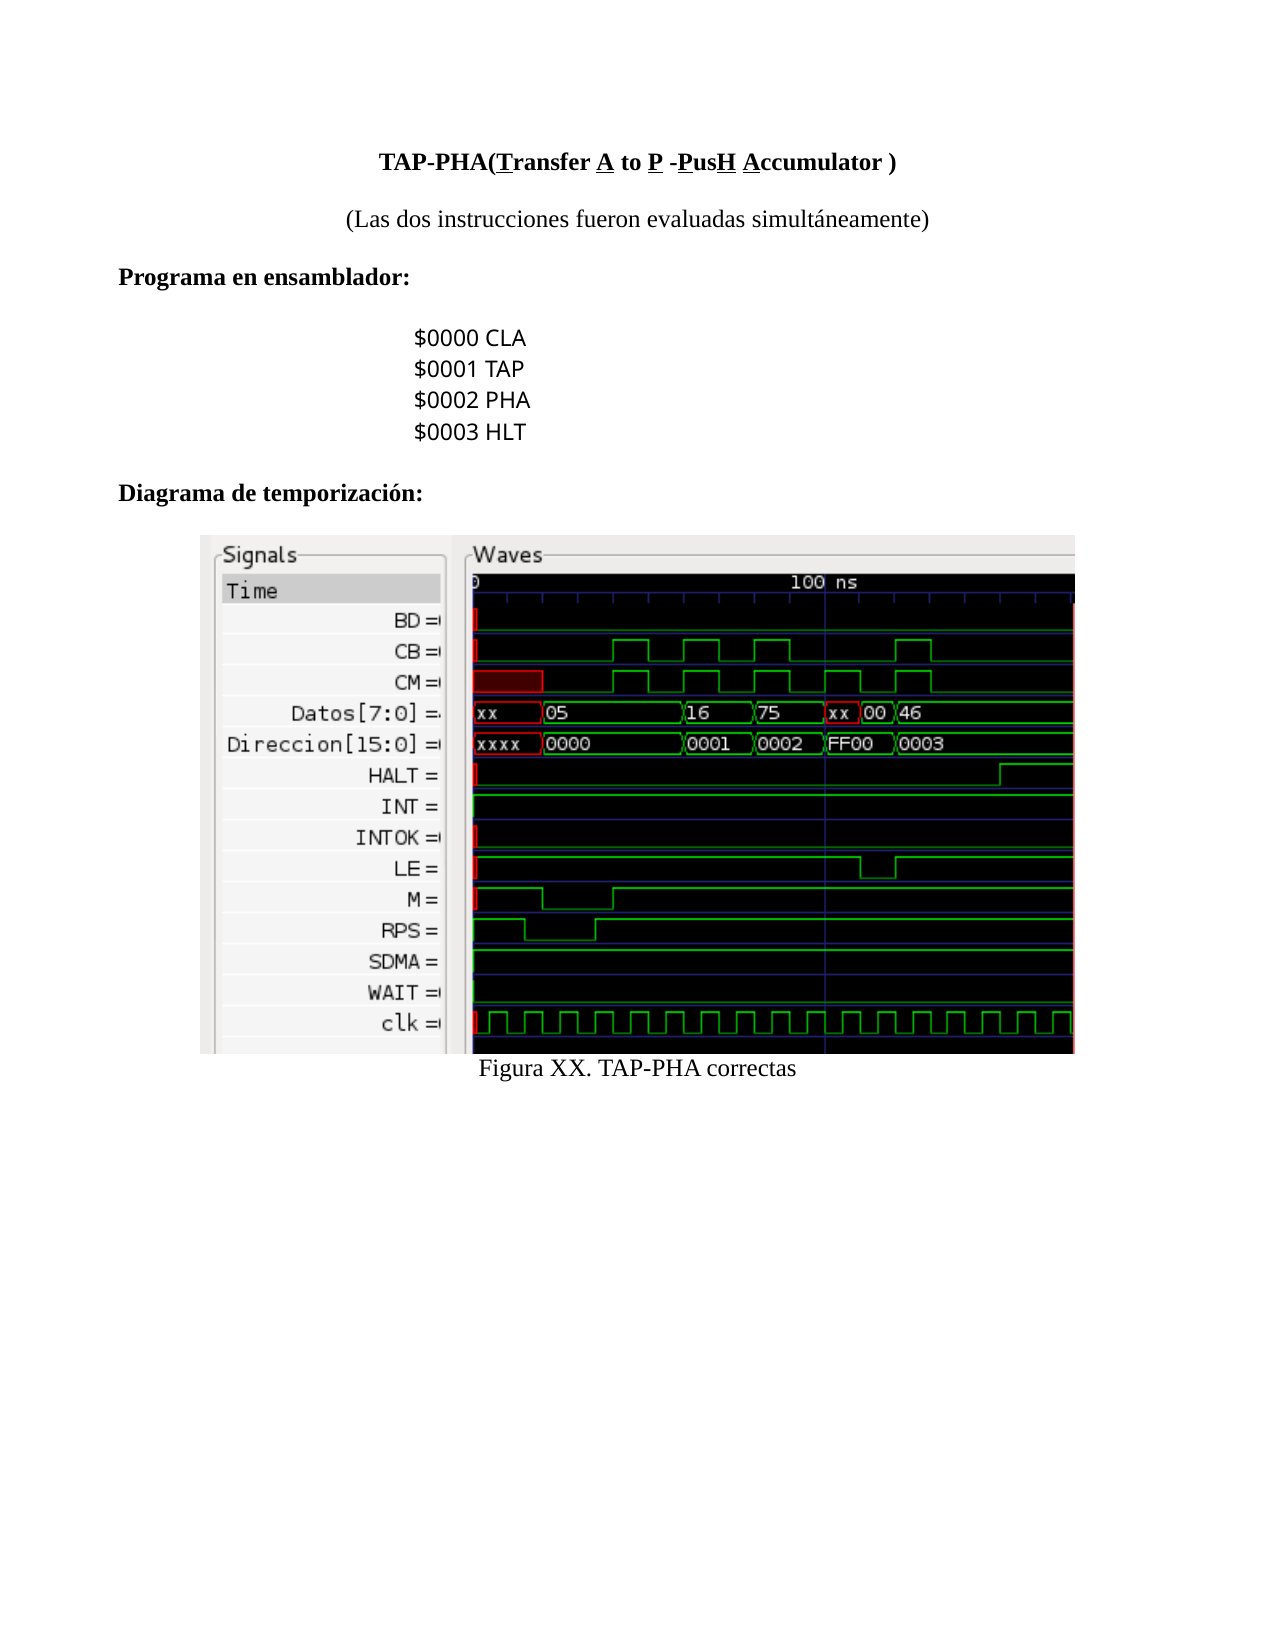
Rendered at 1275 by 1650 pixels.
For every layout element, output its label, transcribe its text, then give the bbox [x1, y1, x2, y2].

text $0002 PHA [118, 384, 1157, 416]
picture [200, 535, 1075, 1054]
text TAP-PHA(Transfer A to P -PusH Accumulator ) [118, 147, 1157, 176]
text $0003 HLT [118, 416, 1157, 447]
text Programa en ensamblador: [118, 262, 1157, 291]
text (Las dos instrucciones fueron evaluadas simultáneamente) [118, 204, 1157, 233]
text Figura XX. TAP-PHA correctas [118, 1054, 1157, 1082]
text $0001 TAP [118, 353, 1157, 384]
text Diagrama de temporización: [118, 478, 1157, 507]
text $0000 CLA [118, 322, 1157, 353]
